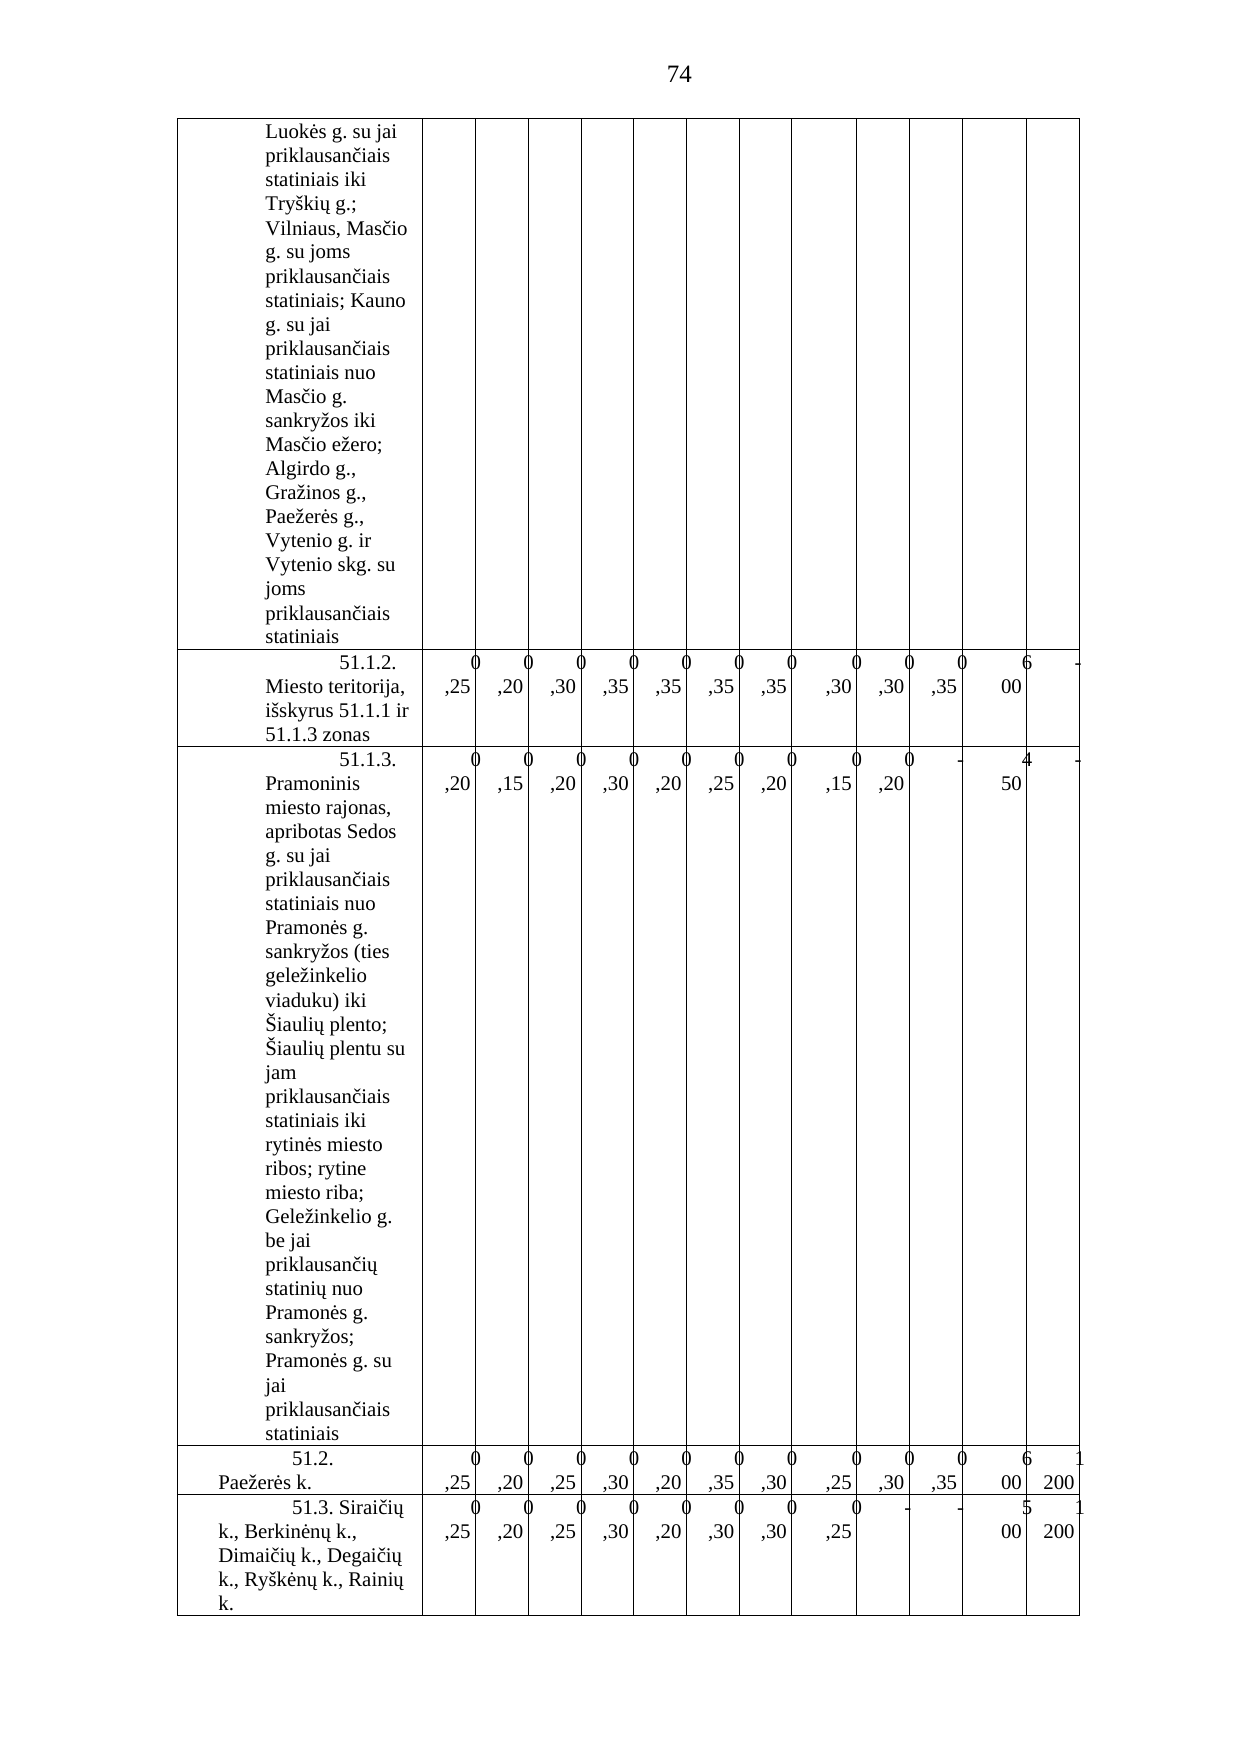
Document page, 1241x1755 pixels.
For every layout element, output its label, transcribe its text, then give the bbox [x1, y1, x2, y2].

table_cell 0,35 [687, 1446, 739, 1494]
table_cell [1153, 118, 1181, 648]
table_cell 0,25 [529, 1495, 581, 1615]
table_cell 0,35 [910, 1446, 962, 1494]
table_cell 51.1.2. Miesto teritorija, išskyrus 51.1.1 ir 51.1.3 zonas [178, 650, 422, 746]
table_cell 1 200 [1027, 1446, 1079, 1494]
table_cell 0,35 [910, 650, 962, 746]
table_cell 600 [963, 650, 1026, 746]
table_cell 0,35 [687, 119, 739, 648]
table_cell 0,40 [634, 119, 686, 648]
table_cell 0,25 [687, 747, 739, 1445]
table_cell 51.3. Siraičių k., Berkinėnų k., Dimaičių k., Degaičių k., Ryškėnų k., Rainių k. [178, 1495, 422, 1615]
table_cell 0,30 [582, 747, 633, 1445]
table_cell [1153, 1494, 1181, 1615]
table_cell 0,25 [792, 1446, 856, 1494]
table_cell 0,35 [687, 650, 739, 746]
table_cell 0,30 [792, 119, 856, 648]
table_cell 0,30 [740, 1446, 791, 1494]
table_cell 0,25 [423, 650, 475, 746]
table_cell 0,20 [423, 747, 475, 1445]
table_cell 450 [963, 747, 1026, 1445]
table_cell 0,30 [529, 650, 581, 746]
table_cell 0,25 [792, 1495, 856, 1615]
table_cell - [857, 1495, 909, 1615]
table_cell 0,35 [740, 650, 791, 746]
table_cell - [910, 119, 962, 648]
table_cell - [910, 747, 962, 1445]
table_cell 0,30 [857, 1446, 909, 1494]
table_cell 0,30 [582, 1495, 633, 1615]
table_cell 0,30 [582, 1446, 633, 1494]
table_cell [1080, 746, 1152, 1445]
table_cell - [1027, 119, 1079, 648]
table_cell 51.2. Paežerės k. [178, 1446, 422, 1494]
table_cell 0,25 [529, 1446, 581, 1494]
table_cell [1153, 1445, 1181, 1494]
table_cell - [1027, 650, 1079, 746]
table_cell 1 100 [963, 119, 1026, 648]
table_cell 0,30 [740, 1495, 791, 1615]
table_cell 0,30 [423, 119, 475, 648]
table_cell - [910, 1495, 962, 1615]
table_cell [1080, 649, 1152, 746]
table_cell 0,30 [792, 650, 856, 746]
table_cell 0,30 [529, 119, 581, 648]
table_cell 600 [963, 1446, 1026, 1494]
table_cell 0,20 [529, 747, 581, 1445]
table_cell 0,40 [582, 119, 633, 648]
table_cell 51.1.3. Pramoninis miesto rajonas, apribotas Sedos g. su jai priklausančiais statiniais nuo Pramonės g. sankryžos (ties geležinkelio viaduku) iki Šiaulių plento; Šiaulių plentu su jam priklausančiais statiniais iki rytinės miesto ribos; rytine miesto riba; Geležinkelio g. be jai priklausančių statinių nuo Pramonės g. sankryžos; Pramonės g. su jai priklausančiais statiniais [178, 747, 422, 1445]
table_cell 0,20 [740, 747, 791, 1445]
table_cell [1153, 746, 1181, 1445]
table_cell 0,20 [476, 650, 528, 746]
table_cell 0,25 [423, 1446, 475, 1494]
table_cell 0,20 [634, 747, 686, 1445]
table_cell 0,35 [634, 650, 686, 746]
table_cell 0,30 [687, 1495, 739, 1615]
table_cell [1080, 1494, 1152, 1615]
table_cell 500 [963, 1495, 1026, 1615]
table_cell 0,25 [476, 119, 528, 648]
table_cell 0,20 [857, 747, 909, 1445]
table_cell 0,15 [792, 747, 856, 1445]
table_cell 0,35 [582, 650, 633, 746]
table_cell [1153, 649, 1181, 746]
table_cell - [1027, 747, 1079, 1445]
table_cell 1 200 [1027, 1495, 1079, 1615]
table_cell 0,25 [423, 1495, 475, 1615]
table_cell Luokės g. su jai priklausančiais statiniais iki Tryškių g.; Vilniaus, Masčio g. su joms priklausančiais statiniais; Kauno g. su jai priklausančiais statiniais nuo Masčio g. sankryžos iki Masčio ežero; Algirdo g., Gražinos g., Paežerės g., Vytenio g. ir Vytenio skg. su joms priklausančiais statiniais [178, 119, 422, 648]
table_cell 0,20 [634, 1495, 686, 1615]
table_cell 0,35 [740, 119, 791, 648]
table_cell 0,15 [476, 747, 528, 1445]
table_cell 0,20 [476, 1446, 528, 1494]
table_cell [1080, 1445, 1152, 1494]
table_cell 0,20 [634, 1446, 686, 1494]
table_cell [1080, 118, 1152, 648]
table_cell 0,40 [857, 119, 909, 648]
table_cell 0,30 [857, 650, 909, 746]
table_cell 0,20 [476, 1495, 528, 1615]
